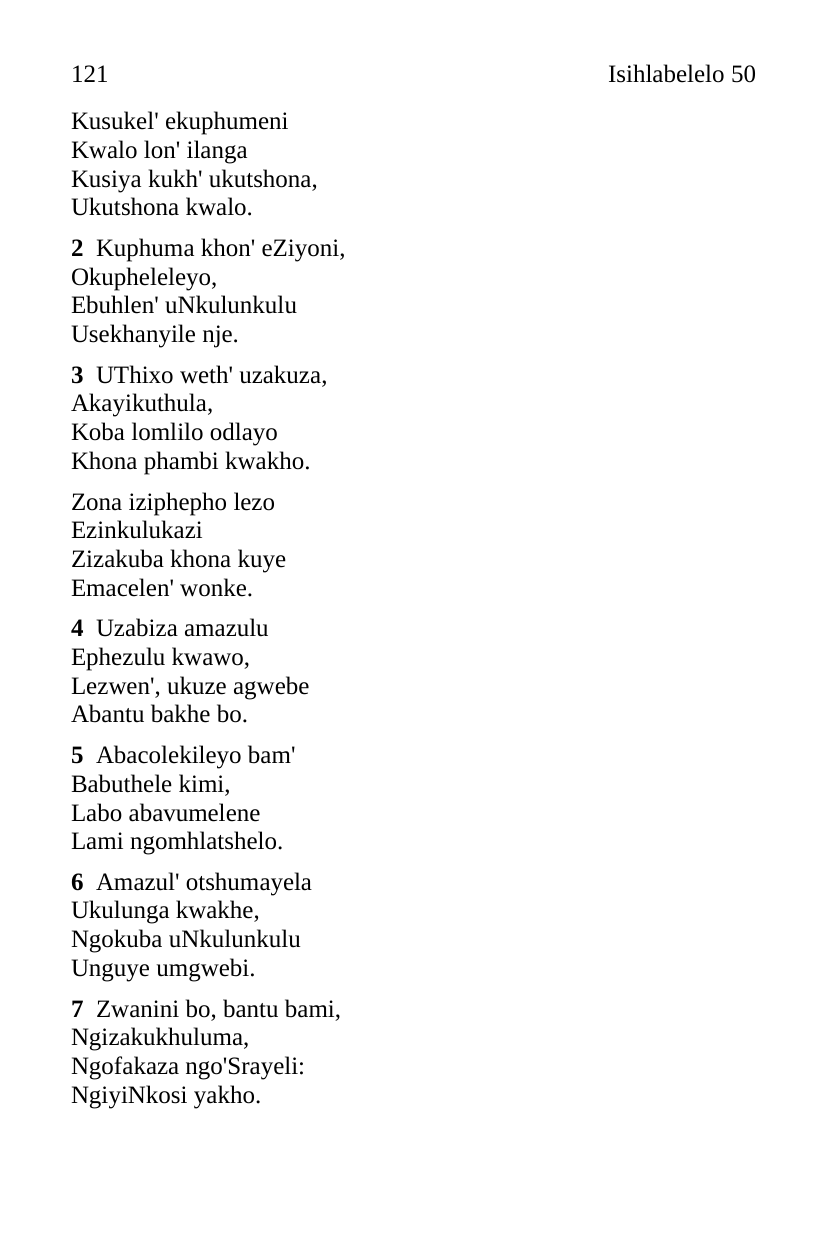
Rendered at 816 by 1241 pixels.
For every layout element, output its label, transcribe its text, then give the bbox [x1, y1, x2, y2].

text Ngizakukhuluma, [71, 1022, 756, 1051]
text Ukulunga kwakhe, [71, 896, 756, 924]
text 7 Zwanini bo, bantu bami, [71, 994, 756, 1022]
text NgiyiNkosi yakho. [71, 1080, 756, 1109]
text Zona iziphepho lezo [71, 487, 756, 515]
text Usekhanyile nje. [71, 319, 756, 348]
text Kwalo lon' ilanga [71, 135, 756, 164]
text Ngofakaza ngo'Srayeli: [71, 1051, 756, 1080]
text 3 UThixo weth' uzakuza, [71, 360, 756, 388]
text Labo abavumelene [71, 798, 756, 826]
text Khona phambi kwakho. [71, 446, 756, 475]
text Abantu bakhe bo. [71, 699, 756, 728]
text Lezwen', ukuze agwebe [71, 671, 756, 699]
text Ukutshona kwalo. [71, 192, 756, 221]
text Okupheleleyo, [71, 262, 756, 291]
text Ephezulu kwawo, [71, 642, 756, 671]
text Zizakuba khona kuye [71, 544, 756, 573]
text Kusiya kukh' ukutshona, [71, 164, 756, 192]
text 5 Abacolekileyo bam' [71, 740, 756, 769]
text Ezinkulukazi [71, 515, 756, 544]
text Kusukel' ekuphumeni [71, 106, 756, 135]
text 4 Uzabiza amazulu [71, 613, 756, 642]
text 6 Amazul' otshumayela [71, 867, 756, 896]
text 2 Kuphuma khon' eZiyoni, [71, 233, 756, 262]
text Babuthele kimi, [71, 769, 756, 798]
text Unguye umgwebi. [71, 953, 756, 982]
text Lami ngomhlatshelo. [71, 826, 756, 855]
text Ngokuba uNkulunkulu [71, 924, 756, 953]
text Ebuhlen' uNkulunkulu [71, 291, 756, 319]
text Koba lomlilo odlayo [71, 417, 756, 446]
text Akayikuthula, [71, 388, 756, 417]
text Emacelen' wonke. [71, 573, 756, 602]
